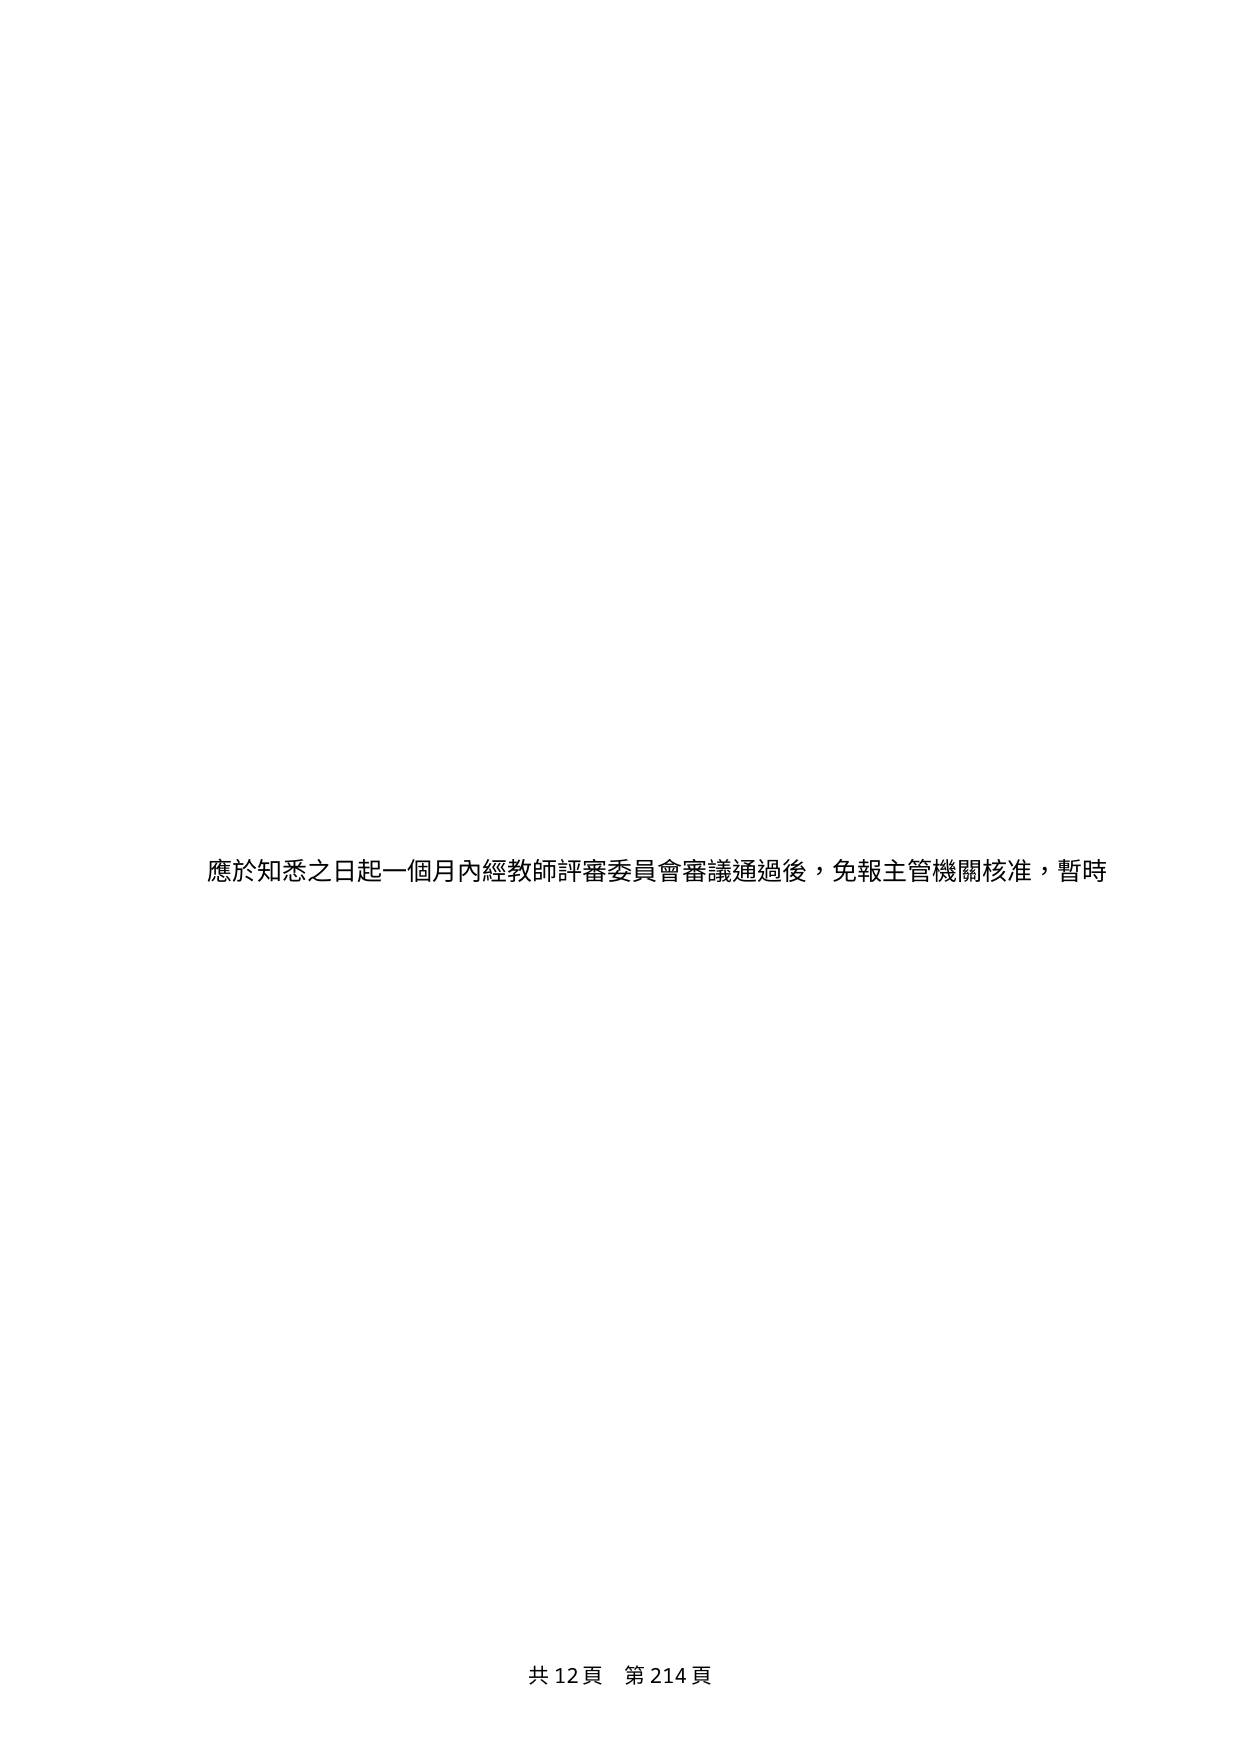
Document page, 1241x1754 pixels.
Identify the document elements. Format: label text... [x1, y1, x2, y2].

text 應於知悉之日起一個月內經教師評審委員會審議通過後，免報主管機關核准，暫時 [118, 828, 1122, 891]
